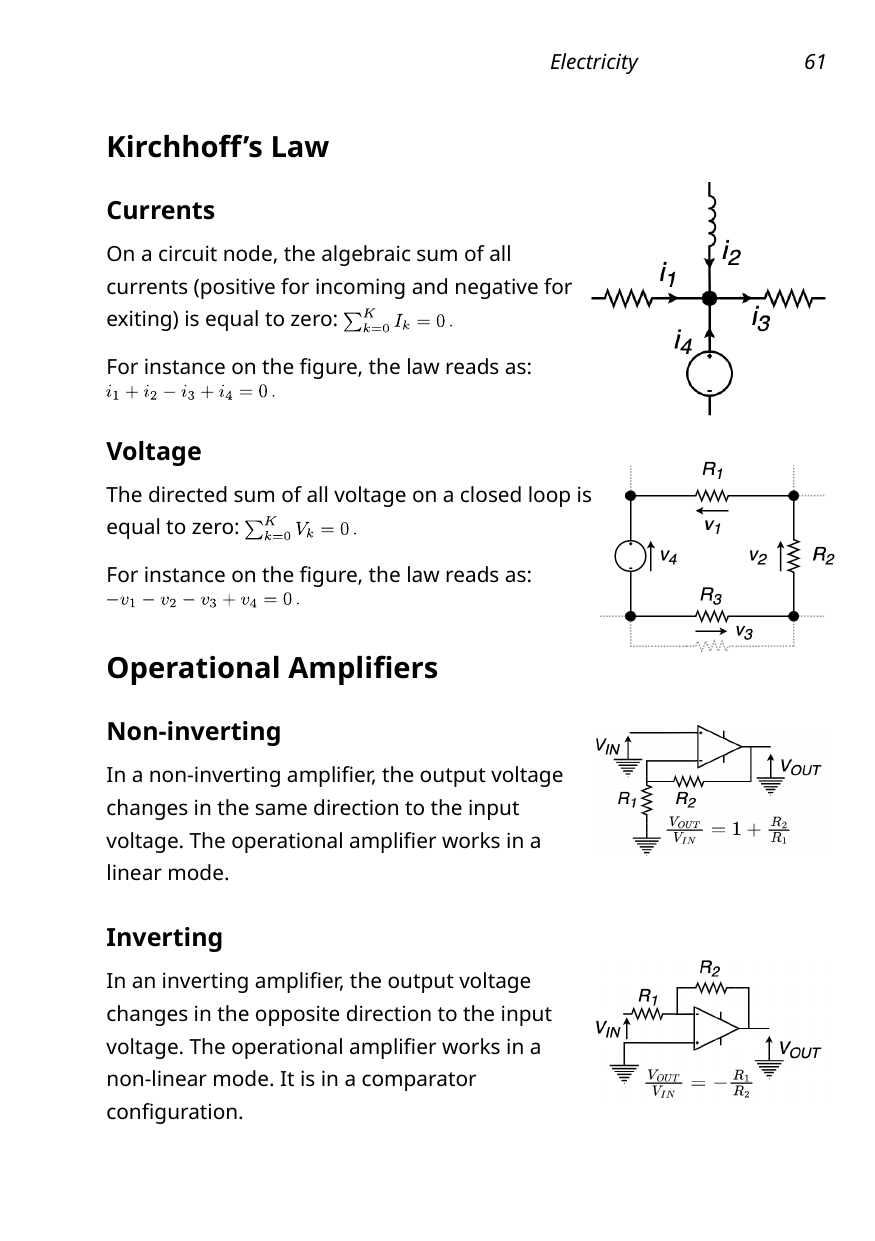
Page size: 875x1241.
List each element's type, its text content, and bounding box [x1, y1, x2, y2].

subtitle Kirchhoff’s Law [106, 126, 827, 166]
picture [590, 180, 827, 416]
subtitle Non-inverting [106, 714, 827, 748]
subtitle Operational Amplifiers [106, 647, 827, 687]
picture [600, 453, 842, 652]
text The directed sum of all voltage on a closed loop is equal to zero: [106, 480, 600, 541]
text In a non-inverting amplifier, the output voltage changes in the same direction to the input voltage. The operational amplifier works in a linear mode. [106, 761, 827, 887]
subtitle Inverting [106, 920, 827, 954]
subtitle Currents [106, 193, 590, 227]
subtitle Voltage [106, 433, 827, 467]
text On a circuit node, the algebraic sum of all currents (positive for incoming and negative for exiting) is equal to zero: [106, 239, 590, 333]
text For instance on the figure, the law reads as: [106, 560, 600, 608]
picture [590, 955, 827, 1109]
text In an inverting amplifier, the output voltage changes in the opposite direction to the input voltage. The operational amplifier works in a non-linear mode. It is in a comparator configuration. [106, 967, 827, 1126]
text For instance on the figure, the law reads as: [106, 352, 590, 400]
picture [590, 725, 827, 856]
